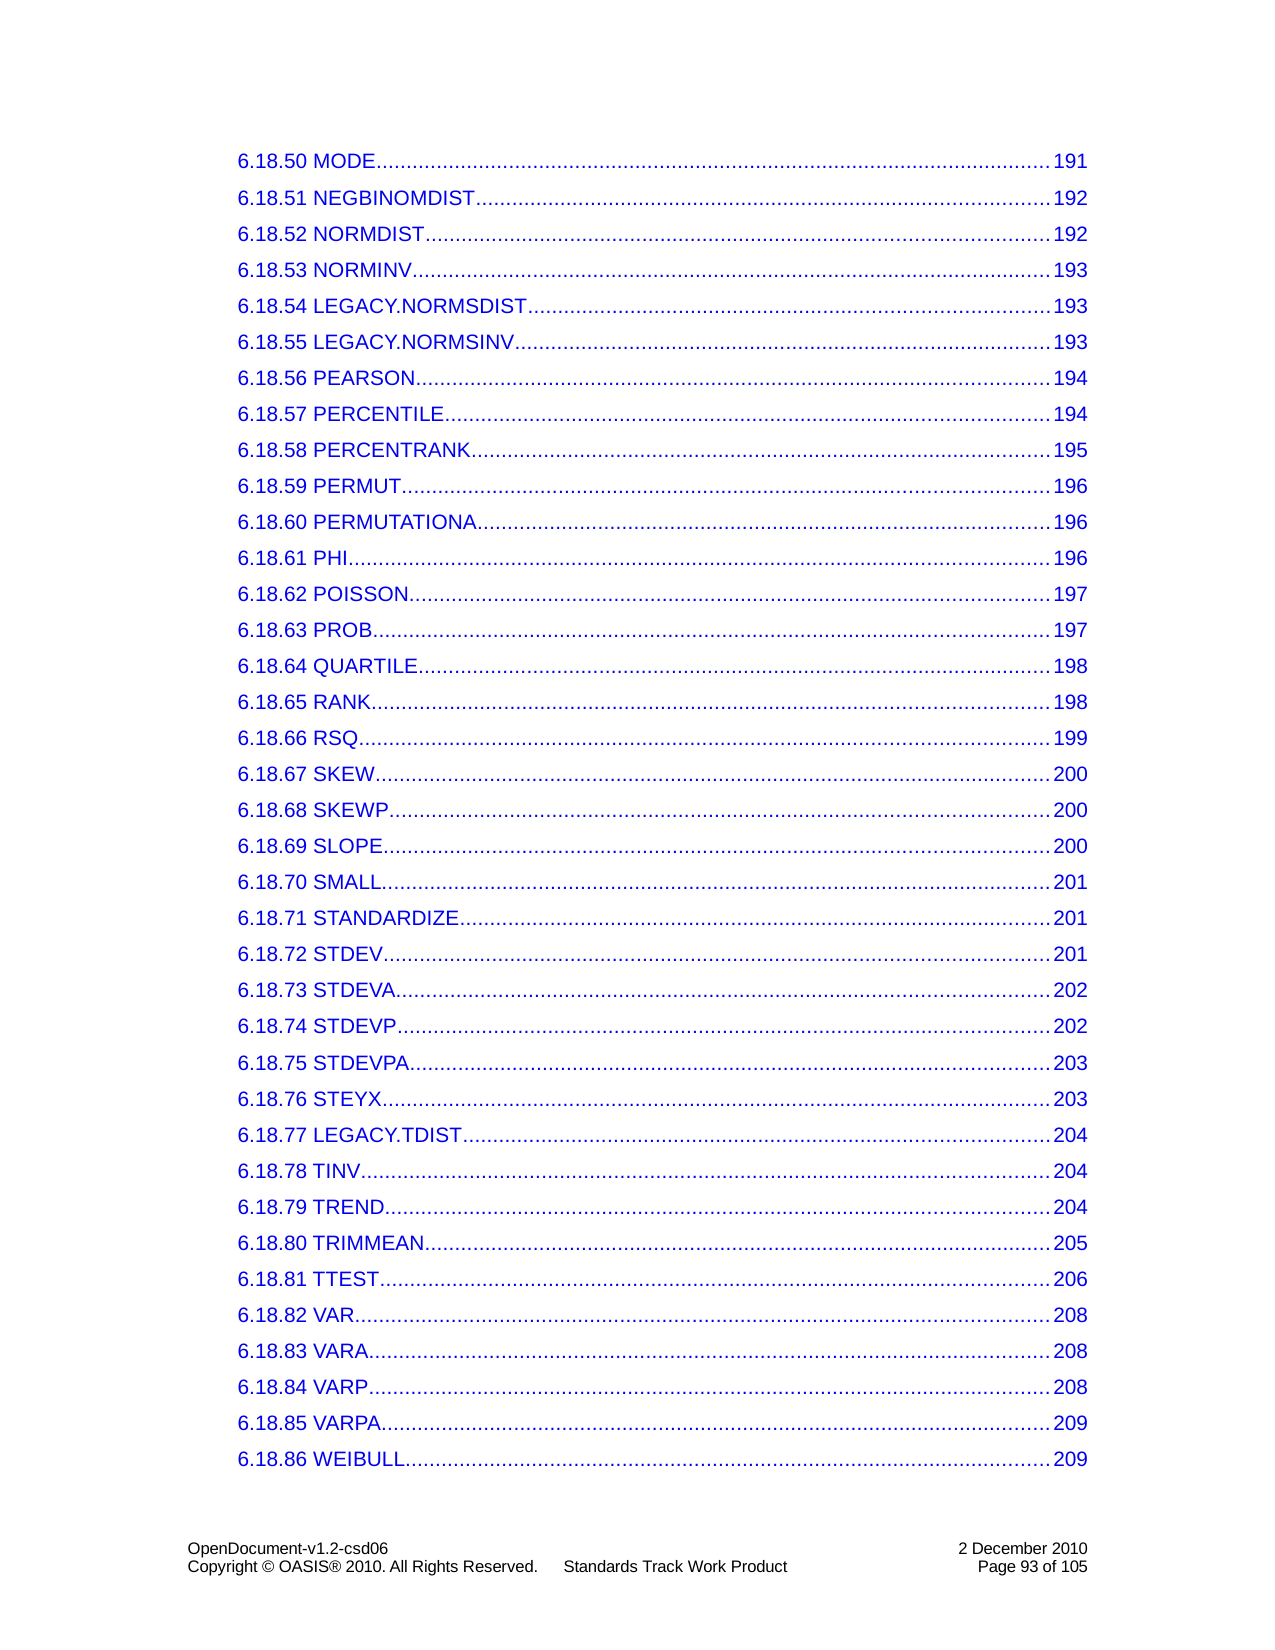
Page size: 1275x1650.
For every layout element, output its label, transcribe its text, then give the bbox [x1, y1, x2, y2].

text 6.18.83 VARA 208 [237, 1339, 1088, 1363]
text 6.18.50 MODE 191 [237, 150, 1088, 173]
text 6.18.61 PHI 196 [237, 546, 1088, 570]
text 6.18.72 STDEV 201 [237, 943, 1088, 966]
text 6.18.67 SKEW 200 [237, 763, 1088, 786]
text 6.18.85 VARPA 209 [237, 1411, 1088, 1435]
text 6.18.55 LEGACY.NORMSINV 193 [237, 330, 1088, 354]
text 6.18.52 NORMDIST 192 [237, 222, 1088, 246]
text 6.18.56 PEARSON 194 [237, 366, 1088, 390]
text 6.18.71 STANDARDIZE 201 [237, 907, 1088, 930]
text 6.18.82 VAR 208 [237, 1303, 1088, 1327]
text 6.18.79 TREND 204 [237, 1195, 1088, 1219]
text 6.18.53 NORMINV 193 [237, 258, 1088, 282]
text 6.18.78 TINV 204 [237, 1159, 1088, 1183]
text 6.18.59 PERMUT 196 [237, 474, 1088, 498]
text 6.18.69 SLOPE 200 [237, 835, 1088, 858]
text 6.18.75 STDEVPA 203 [237, 1051, 1088, 1074]
text 6.18.58 PERCENTRANK 195 [237, 438, 1088, 462]
text 6.18.64 QUARTILE 198 [237, 654, 1088, 678]
text 6.18.57 PERCENTILE 194 [237, 402, 1088, 426]
text 6.18.51 NEGBINOMDIST 192 [237, 186, 1088, 209]
text 6.18.74 STDEVP 202 [237, 1015, 1088, 1038]
text 6.18.63 PROB 197 [237, 618, 1088, 642]
text 6.18.76 STEYX 203 [237, 1087, 1088, 1111]
text 6.18.66 RSQ 199 [237, 727, 1088, 750]
text 6.18.84 VARP 208 [237, 1375, 1088, 1399]
text 6.18.62 POISSON 197 [237, 582, 1088, 606]
text 6.18.81 TTEST 206 [237, 1267, 1088, 1291]
text 6.18.77 LEGACY.TDIST 204 [237, 1123, 1088, 1147]
text 6.18.73 STDEVA 202 [237, 979, 1088, 1002]
text 6.18.86 WEIBULL 209 [237, 1447, 1088, 1471]
text 6.18.68 SKEWP 200 [237, 799, 1088, 822]
text 6.18.80 TRIMMEAN 205 [237, 1231, 1088, 1255]
text 6.18.70 SMALL 201 [237, 871, 1088, 894]
text 6.18.65 RANK 198 [237, 691, 1088, 714]
text 6.18.54 LEGACY.NORMSDIST 193 [237, 294, 1088, 318]
text 6.18.60 PERMUTATIONA 196 [237, 510, 1088, 534]
